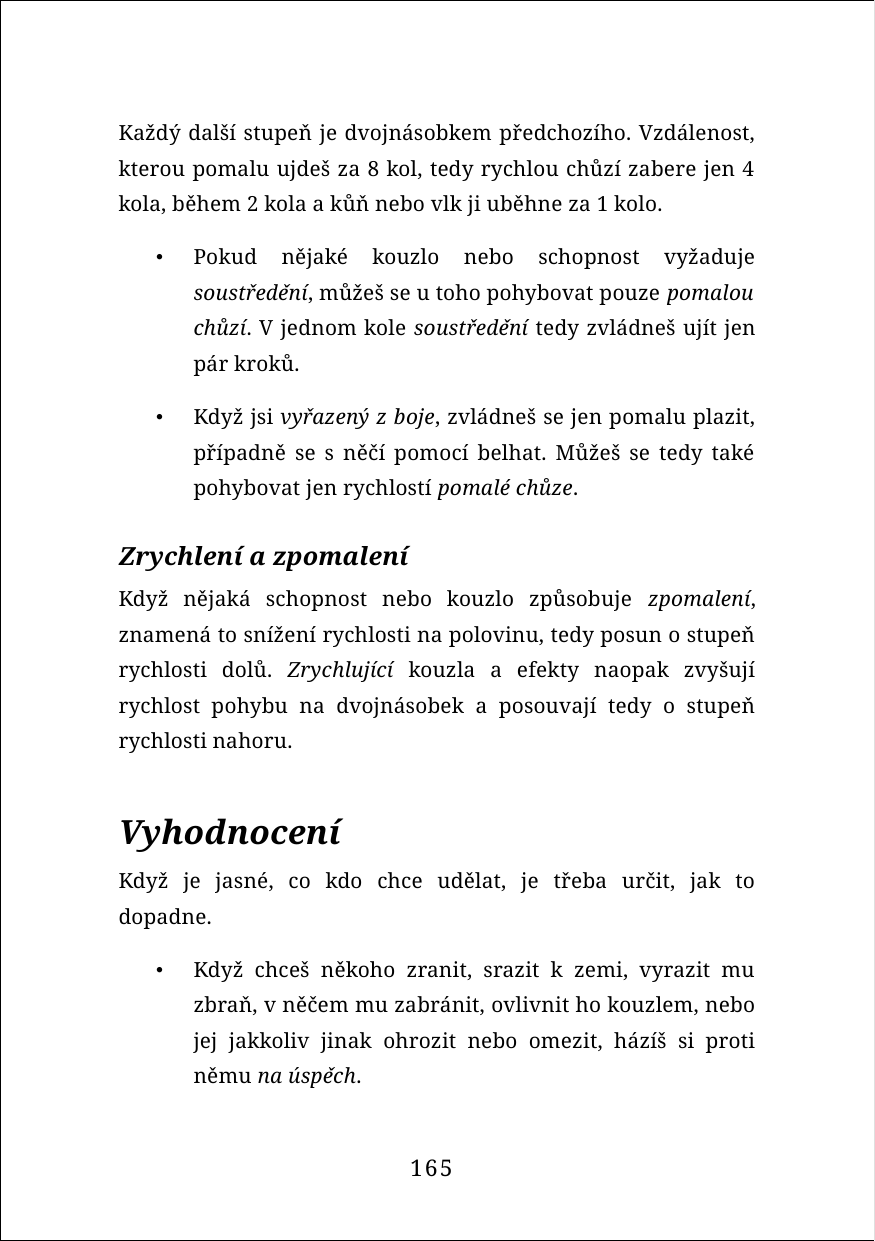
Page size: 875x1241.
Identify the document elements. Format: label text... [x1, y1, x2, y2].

list Pokud nějaké kouzlo nebo schopnost vyžaduje soustředění, můžeš se u toho pohybovat pouze pomalou chůzí. V jednom kole soustředění tedy zvládneš ujít jen pár kroků. [156, 242, 756, 377]
subtitle Vyhodnocení [118, 809, 756, 854]
list Když chceš někoho zranit, srazit k zemi, vyrazit mu zbraň, v něčem mu zabránit, ovlivnit ho kouzlem, nebo jej jakkoliv jinak ohrozit nebo omezit, házíš si proti němu na úspěch. [156, 955, 756, 1090]
subtitle Zrychlení a zpomalení [118, 538, 756, 572]
text Každý další stupeň je dvojnásobkem předchozího. Vzdálenost, kterou pomalu ujdeš za 8 kol, tedy rychlou chůzí zabere jen 4 kola, během 2 kola a kůň nebo vlk ji uběhne za 1 kolo. [118, 118, 756, 218]
text Když nějaká schopnost nebo kouzlo způsobuje zpomalení, znamená to snížení rychlosti na polovinu, tedy posun o stupeň rychlosti dolů. Zrychlující kouzla a efekty naopak zvyšují rychlost pohybu na dvojnásobek a posouvají tedy o stupeň rychlosti nahoru. [118, 584, 756, 755]
text Když je jasné, co kdo chce udělat, je třeba určit, jak to dopadne. [118, 866, 756, 930]
list Když jsi vyřazený z boje, zvládneš se jen pomalu plazit, případně se s něčí pomocí belhat. Můžeš se tedy také pohybovat jen rychlostí pomalé chůze. [156, 402, 756, 502]
